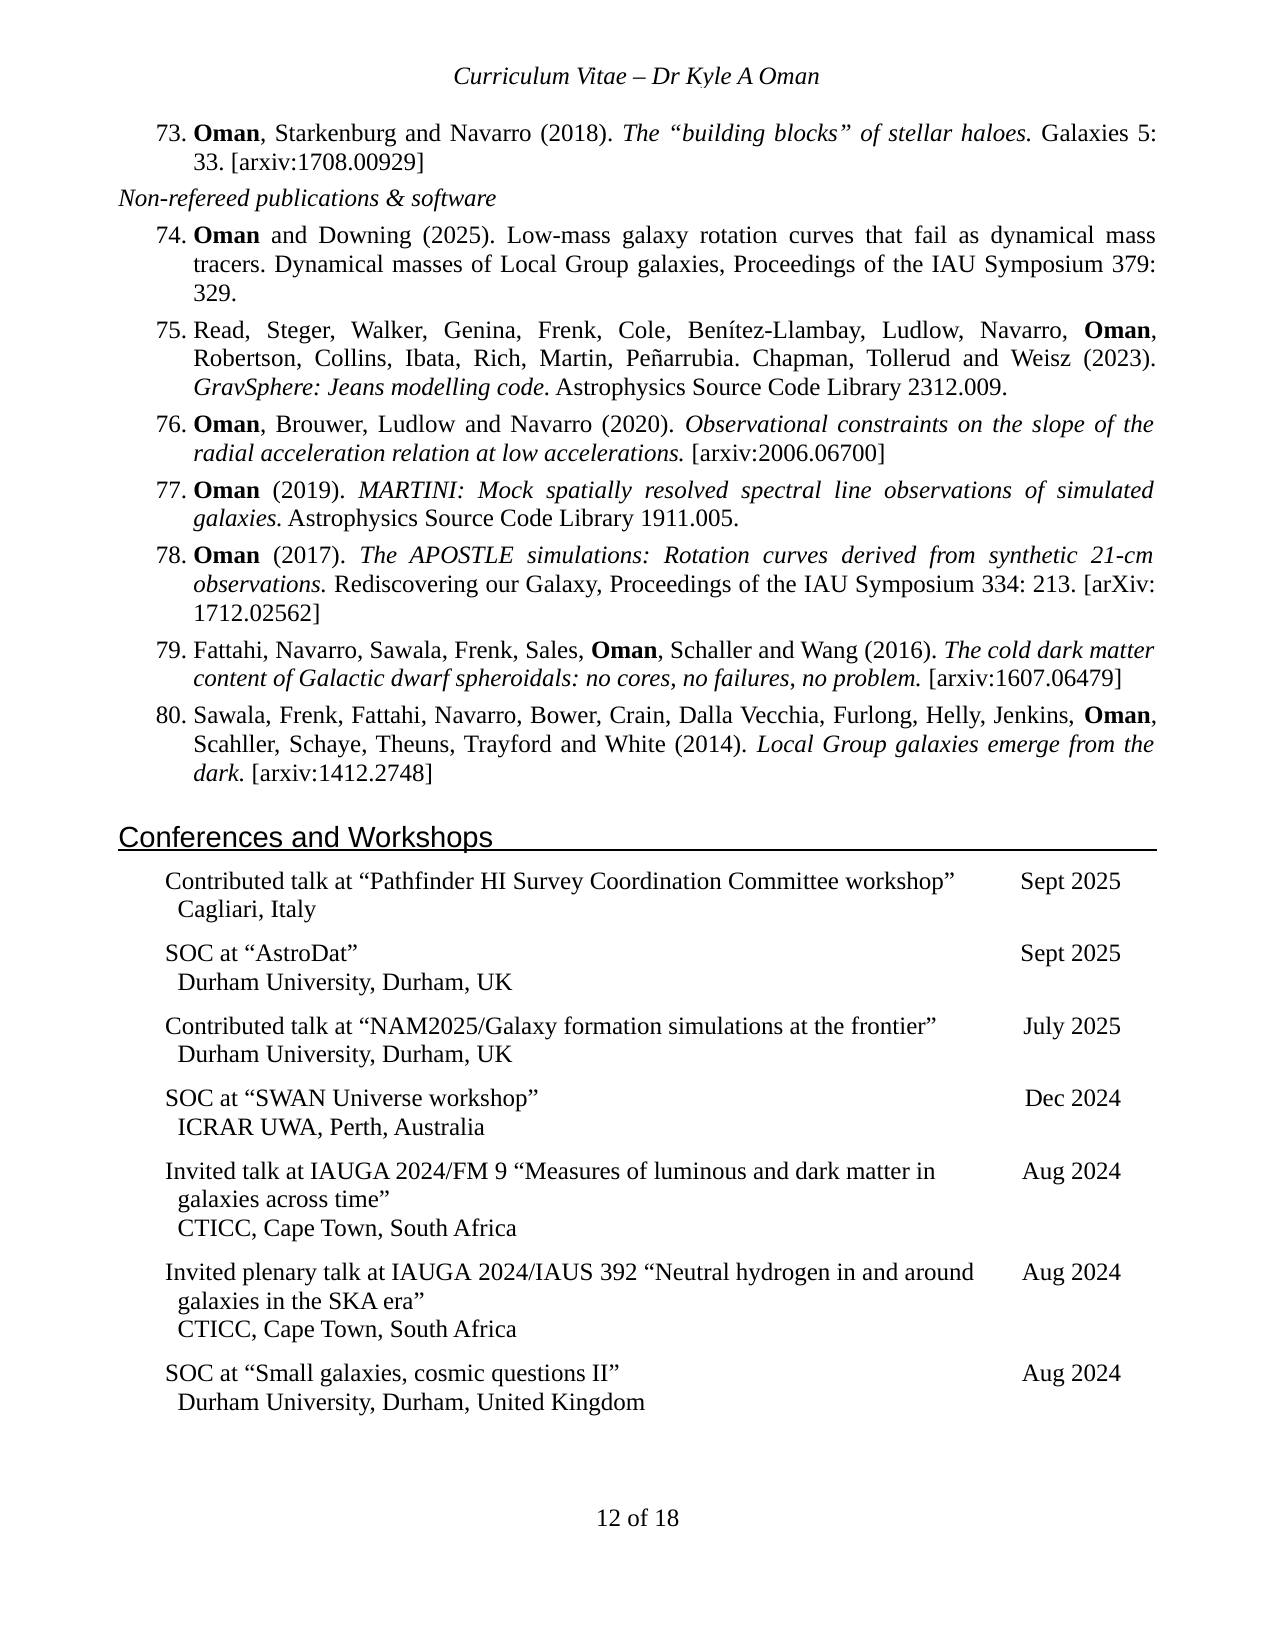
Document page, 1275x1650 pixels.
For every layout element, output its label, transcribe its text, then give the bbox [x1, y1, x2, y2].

text Invited talk at IAUGA 2024/FM 9 “Measures of luminous and dark matter in Aug 2024 galaxies across time” CTICC, Cape Town, South Africa [118, 1156, 1157, 1242]
list Oman (2017). The APOSTLE simulations: Rotation curves derived from synthetic 21-cm observations. Rediscovering our Galaxy, Proceedings of the IAU Symposium 334: 213. [arXiv: 1712.02562] [156, 540, 1157, 627]
list Oman and Downing (2025). Low-mass galaxy rotation curves that fail as dynamical mass tracers. Dynamical masses of Local Group galaxies, Proceedings of the IAU Symposium 379: 329. [156, 220, 1157, 307]
text SOC at “AstroDat” Sept 2025 Durham University, Durham, UK [118, 938, 1157, 996]
list Sawala, Frenk, Fattahi, Navarro, Bower, Crain, Dalla Vecchia, Furlong, Helly, Jenkins, Oman, Scahller, Schaye, Theuns, Trayford and White (2014). Local Group galaxies emerge from the dark. [arxiv:1412.2748] [156, 700, 1157, 787]
text Contributed talk at “Pathfinder HI Survey Coordination Committee workshop” Sept 2025 Cagliari, Italy [118, 866, 1157, 923]
text SOC at “Small galaxies, cosmic questions II” Aug 2024 Durham University, Durham, United Kingdom [118, 1358, 1157, 1416]
list Oman, Starkenburg and Navarro (2018). The “building blocks” of stellar haloes. Galaxies 5: 33. [arxiv:1708.00929] [156, 118, 1157, 175]
subtitle Conferences and Workshops [118, 820, 1157, 849]
list Non-refereed publications & software [118, 183, 1157, 212]
list Oman (2019). MARTINI: Mock spatially resolved spectral line observations of simulated galaxies. Astrophysics Source Code Library 1911.005. [156, 475, 1157, 532]
list Fattahi, Navarro, Sawala, Frenk, Sales, Oman, Schaller and Wang (2016). The cold dark matter content of Galactic dwarf spheroidals: no cores, no failures, no problem. [arxiv:1607.06479] [156, 635, 1157, 692]
list Oman, Brouwer, Ludlow and Navarro (2020). Observational constraints on the slope of the radial acceleration relation at low accelerations. [arxiv:2006.06700] [156, 409, 1157, 467]
text Invited plenary talk at IAUGA 2024/IAUS 392 “Neutral hydrogen in and around Aug 2024 galaxies in the SKA era” CTICC, Cape Town, South Africa [118, 1257, 1157, 1343]
text Contributed talk at “NAM2025/Galaxy formation simulations at the frontier” July 2025 Durham University, Durham, UK [118, 1011, 1157, 1068]
text SOC at “SWAN Universe workshop” Dec 2024 ICRAR UWA, Perth, Australia [118, 1083, 1157, 1141]
list Read, Steger, Walker, Genina, Frenk, Cole, Benítez-Llambay, Ludlow, Navarro, Oman, Robertson, Collins, Ibata, Rich, Martin, Peñarrubia. Chapman, Tollerud and Weisz (2023). GravSphere: Jeans modelling code. Astrophysics Source Code Library 2312.009. [156, 315, 1157, 401]
